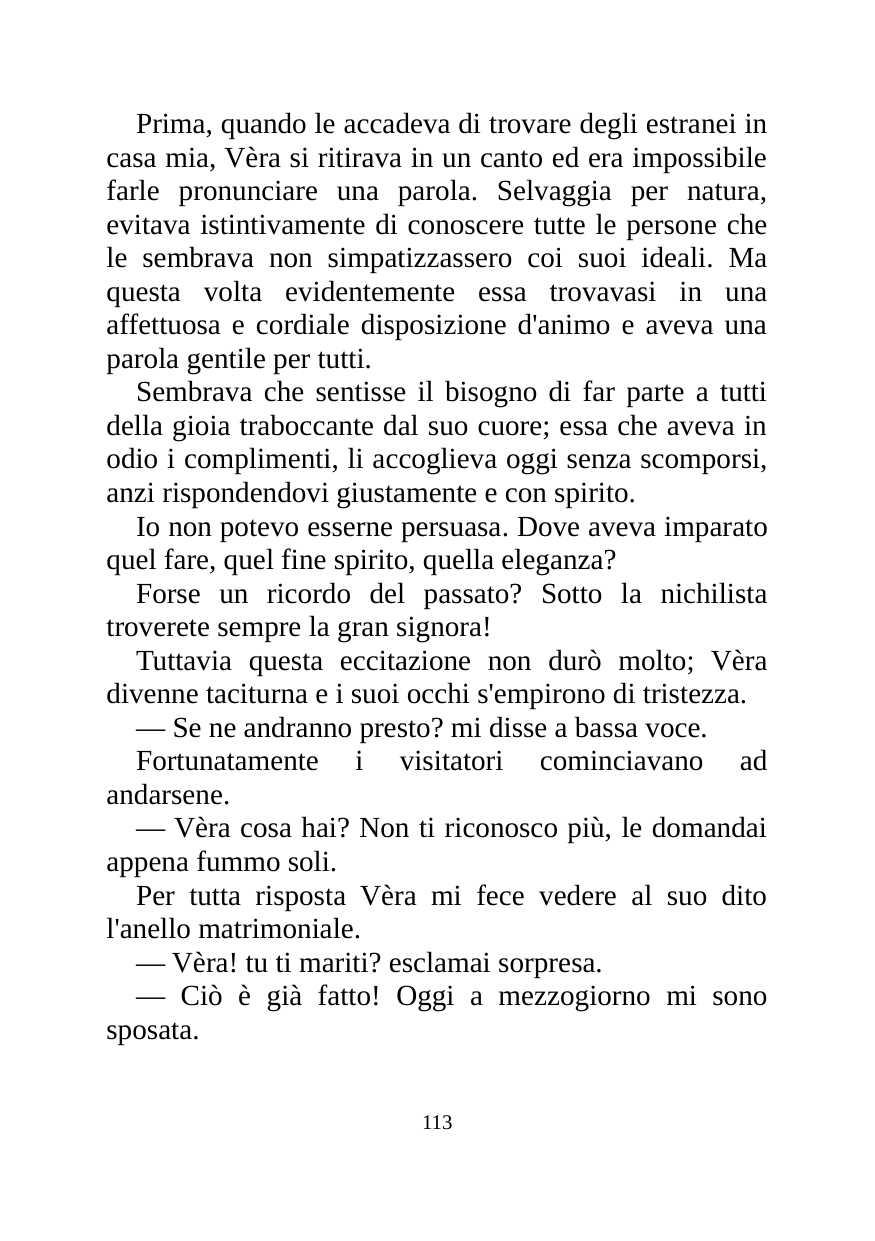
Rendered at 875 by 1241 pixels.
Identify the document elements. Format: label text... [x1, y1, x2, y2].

text Tuttavia questa eccitazione non durò molto; Vèra divenne taciturna e i suoi occhi s'empirono di tristezza. [106, 643, 768, 710]
text — Vèra cosa hai? Non ti riconosco più, le domandai appena fummo soli. [106, 811, 768, 878]
text — Ciò è già fatto! Oggi a mezzogiorno mi sono sposata. [106, 978, 768, 1045]
text Per tutta risposta Vèra mi fece vedere al suo dito l'anello matrimoniale. [106, 878, 768, 945]
text — Vèra! tu ti mariti? esclamai sorpresa. [106, 945, 768, 978]
text Sembrava che sentisse il bisogno di far parte a tutti della gioia traboccante dal suo cuore; essa che aveva in odio i complimenti, li accoglieva oggi senza scomporsi, anzi rispondendovi giustamente e con spirito. [106, 374, 768, 509]
text Forse un ricordo del passato? Sotto la nichilista troverete sempre la gran signora! [106, 576, 768, 643]
text Prima, quando le accadeva di trovare degli estranei in casa mia, Vèra si ritirava in un canto ed era impossibile farle pronunciare una parola. Selvaggia per natura, evitava istintivamente di conoscere tutte le persone che le sembrava non simpatizzassero coi suoi ideali. Ma questa volta evidentemente essa trovavasi in una affettuosa e cordiale disposizione d'animo e aveva una parola gentile per tutti. [106, 106, 768, 374]
text Fortunatamente i visitatori cominciavano ad andarsene. [106, 743, 768, 811]
text — Se ne andranno presto? mi disse a bassa voce. [106, 710, 768, 743]
text Io non potevo esserne persuasa. Dove aveva imparato quel fare, quel fine spirito, quella eleganza? [106, 509, 768, 576]
